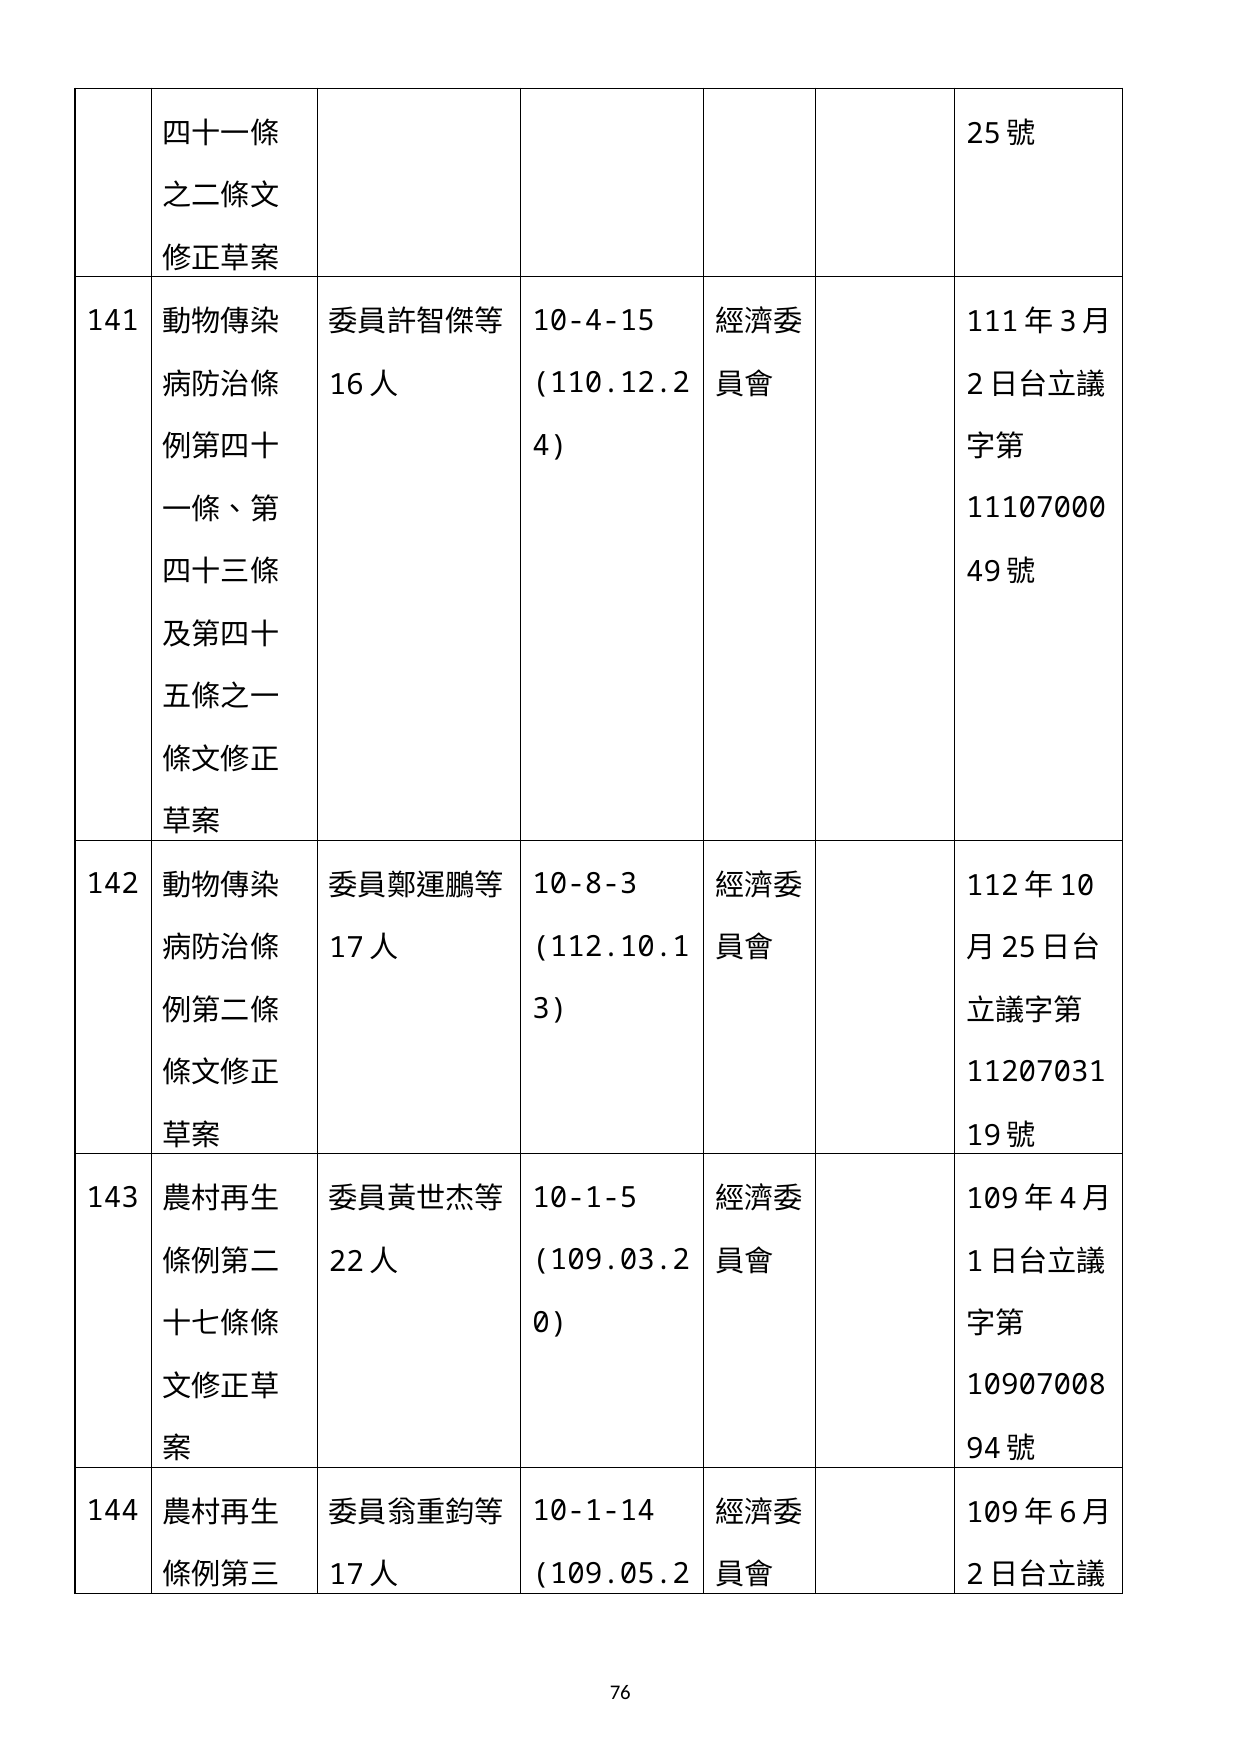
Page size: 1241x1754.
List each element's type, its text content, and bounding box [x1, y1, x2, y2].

table_cell [704, 89, 815, 276]
table_cell [76, 89, 151, 276]
table_cell 四十一條之二條文修正草案 [152, 89, 317, 276]
table_cell 25號 [955, 89, 1122, 276]
table_cell 10-1-14 (109.05.2 [521, 1468, 703, 1593]
table_cell [816, 89, 954, 276]
table_cell 142 [76, 841, 151, 1153]
table_cell 經濟委員會 [704, 1154, 815, 1467]
table_cell 經濟委員會 [704, 841, 815, 1153]
table_cell 委員鄭運鵬等17人 [318, 841, 520, 1153]
table_cell 經濟委員會 [704, 277, 815, 840]
table_cell 委員翁重鈞等17人 [318, 1468, 520, 1593]
table_cell 143 [76, 1154, 151, 1467]
table_cell 144 [76, 1468, 151, 1593]
table_cell 10-1-5 (109.03.20) [521, 1154, 703, 1467]
table_cell [816, 1468, 954, 1593]
table_cell [816, 1154, 954, 1467]
table_cell 10-4-15 (110.12.24) [521, 277, 703, 840]
table_cell 農村再生條例第三 [152, 1468, 317, 1593]
table_cell 112年10月25日台立議字第1120703119號 [955, 841, 1122, 1153]
table_cell 動物傳染病防治條例第四十一條、第四十三條及第四十五條之一條文修正草案 [152, 277, 317, 840]
table_cell 111年3月2日台立議字第1110700049號 [955, 277, 1122, 840]
table_cell 動物傳染病防治條例第二條條文修正草案 [152, 841, 317, 1153]
table_cell [521, 89, 703, 276]
table_cell 141 [76, 277, 151, 840]
table_cell 109年6月2日台立議 [955, 1468, 1122, 1593]
table_cell 經濟委員會 [704, 1468, 815, 1593]
table_cell 委員許智傑等16人 [318, 277, 520, 840]
table_cell 農村再生條例第二十七條條文修正草案 [152, 1154, 317, 1467]
table_cell 109年4月1日台立議字第1090700894號 [955, 1154, 1122, 1467]
table_cell [816, 277, 954, 840]
table_cell 委員黃世杰等22人 [318, 1154, 520, 1467]
table_cell 10-8-3 (112.10.13) [521, 841, 703, 1153]
table_cell [816, 841, 954, 1153]
table_cell [318, 89, 520, 276]
